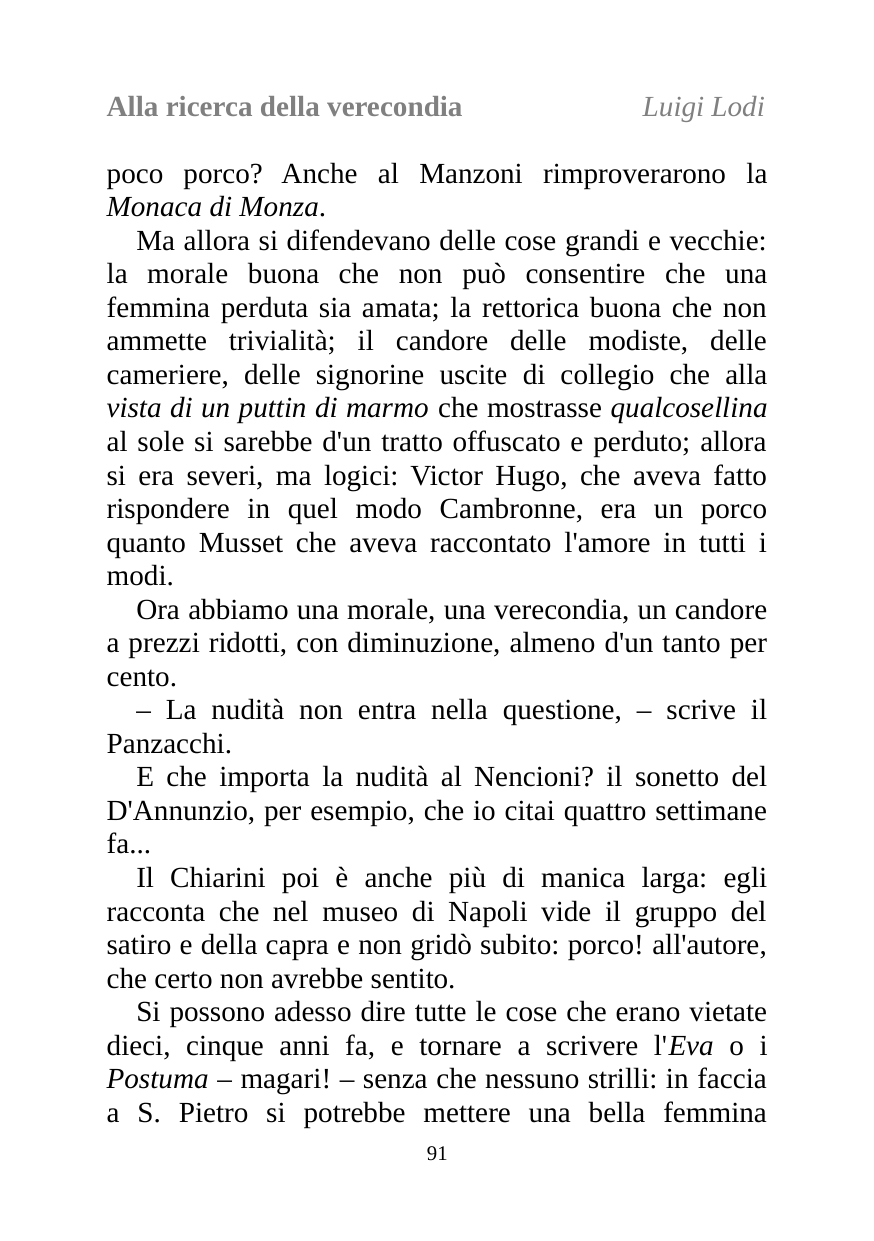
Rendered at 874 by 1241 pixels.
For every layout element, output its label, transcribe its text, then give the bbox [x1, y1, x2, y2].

text – La nudità non entra nella questione, – scrive il Panzacchi. [106, 692, 768, 759]
text Il Chiarini poi è anche più di manica larga: egli racconta che nel museo di Napoli vide il gruppo del satiro e della capra e non gridò subito: porco! all'autore, che certo non avrebbe sentito. [106, 860, 768, 994]
text Si possono adesso dire tutte le cose che erano vietate dieci, cinque anni fa, e tornare a scrivere l'Eva o i Postuma – magari! – senza che nessuno strilli: in faccia a S. Pietro si potrebbe mettere una bella femmina [106, 994, 768, 1128]
text Ma allora si difendevano delle cose grandi e vecchie: la morale buona che non può consentire che una femmina perduta sia amata; la rettorica buona che non ammette trivialità; il candore delle modiste, delle cameriere, delle signorine uscite di collegio che alla vista di un puttin di marmo che mostrasse qualcosellina al sole si sarebbe d'un tratto offuscato e perduto; allora si era severi, ma logici: Victor Hugo, che aveva fatto rispondere in quel modo Cambronne, era un porco quanto Musset che aveva raccontato l'amore in tutti i modi. [106, 223, 768, 592]
text poco porco? Anche al Manzoni rimproverarono la Monaca di Monza. [106, 156, 768, 223]
text Ora abbiamo una morale, una verecondia, un candore a prezzi ridotti, con diminuzione, almeno d'un tanto per cento. [106, 592, 768, 692]
text E che importa la nudità al Nencioni? il sonetto del D'Annunzio, per esempio, che io citai quattro settimane fa... [106, 759, 768, 860]
